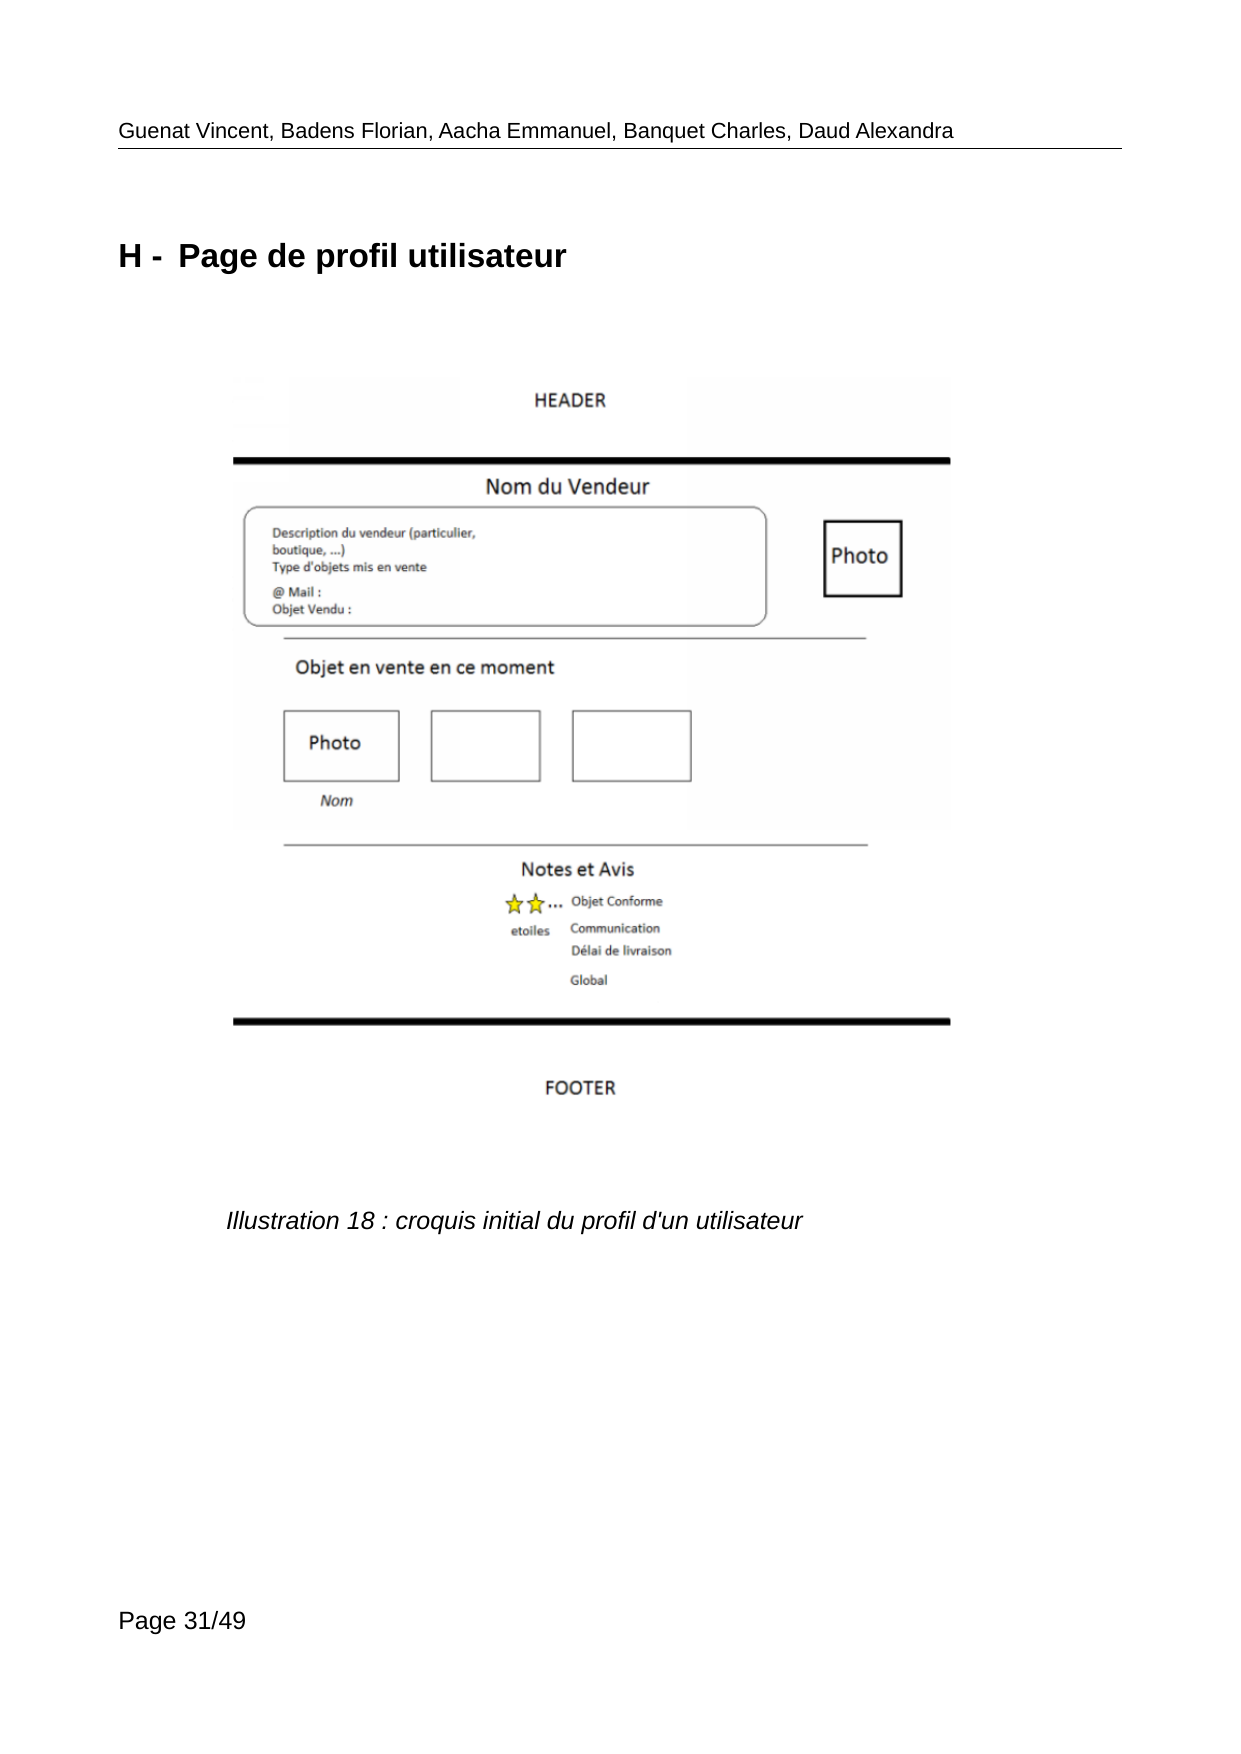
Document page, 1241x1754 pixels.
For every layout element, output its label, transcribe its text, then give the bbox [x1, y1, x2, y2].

subtitle Page de profil utilisateur [118, 236, 1122, 274]
text Illustration 18 : croquis initial du profil d'un utilisateur [226, 322, 975, 1235]
